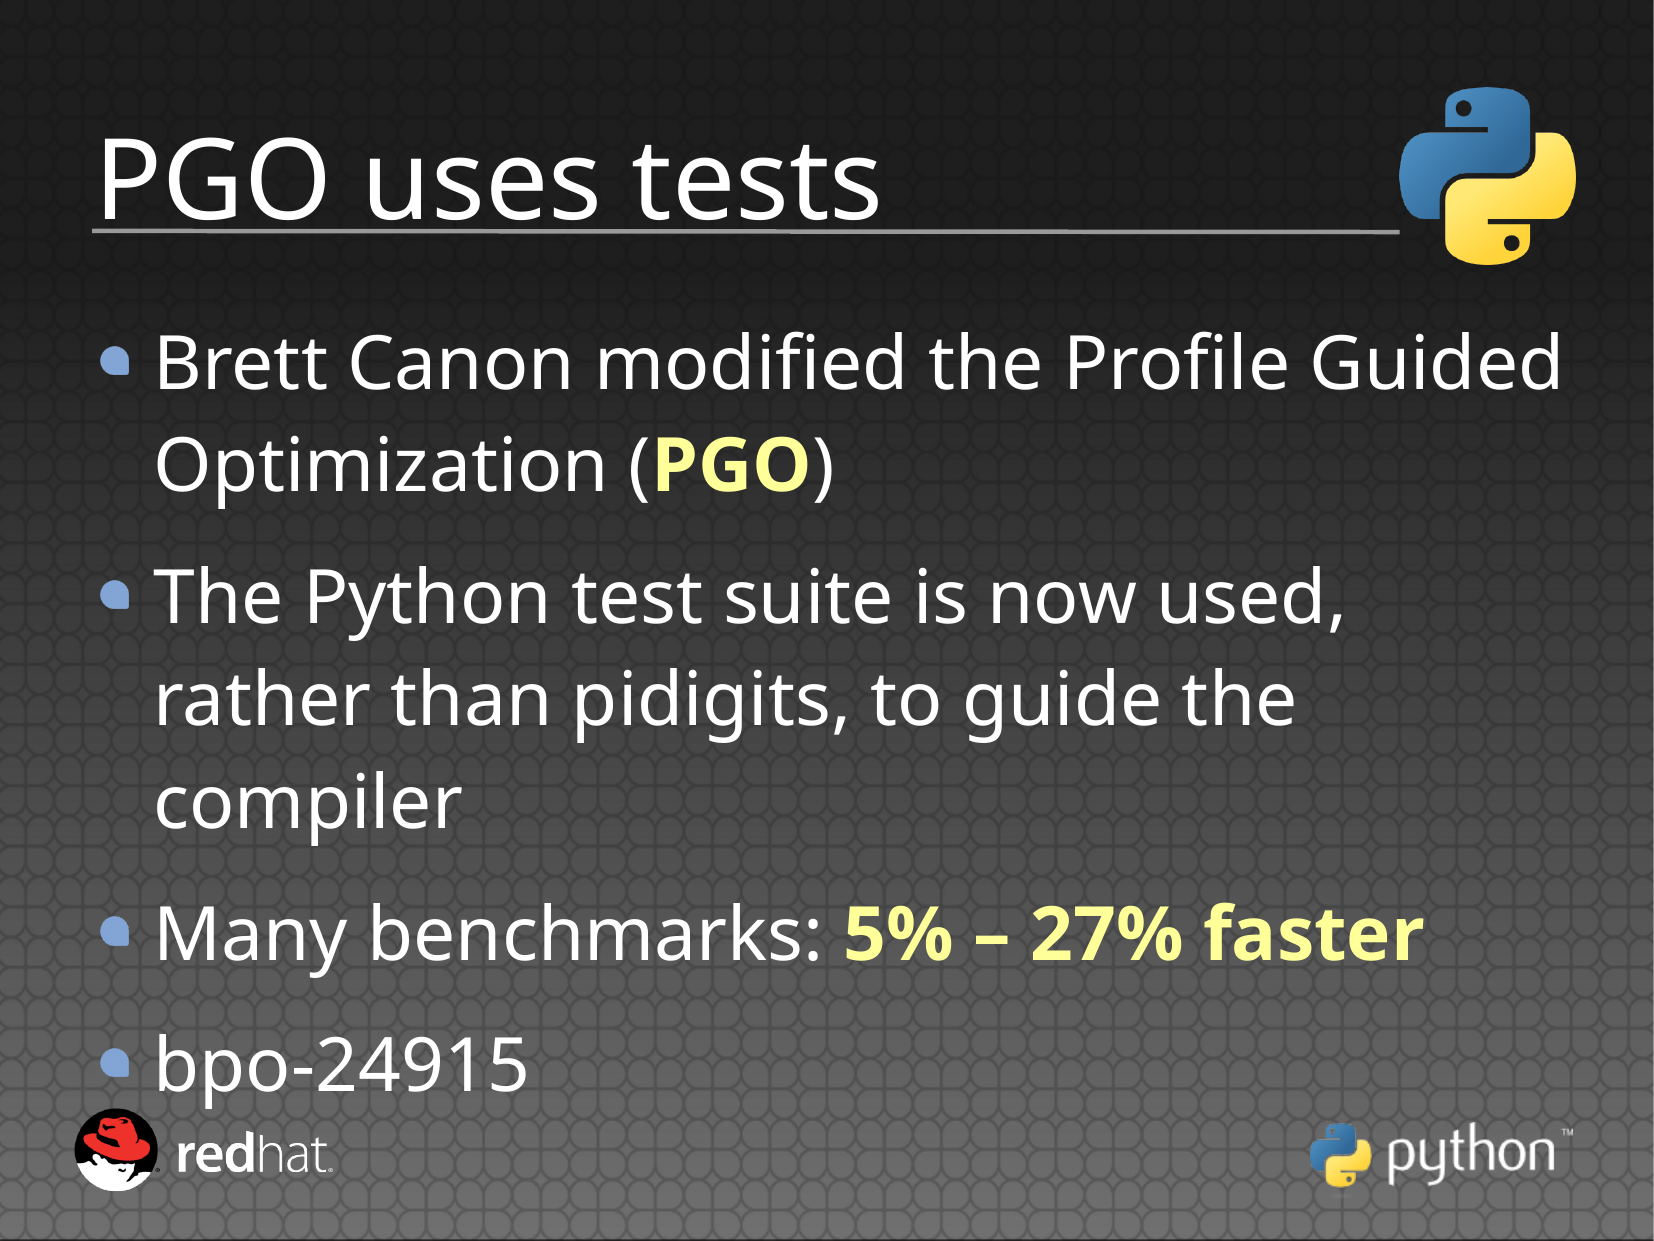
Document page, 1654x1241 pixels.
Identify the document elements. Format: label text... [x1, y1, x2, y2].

list Brett Canon modified the Profile Guided Optimization (PGO) The Python test suite is now used, rather than pidigits, to guide the compiler Many benchmarks: 5% – 27% faster bpo-24915 [82, 309, 1571, 1049]
picture [0, 0, 1654, 1241]
title PGO uses tests [94, 100, 1426, 251]
